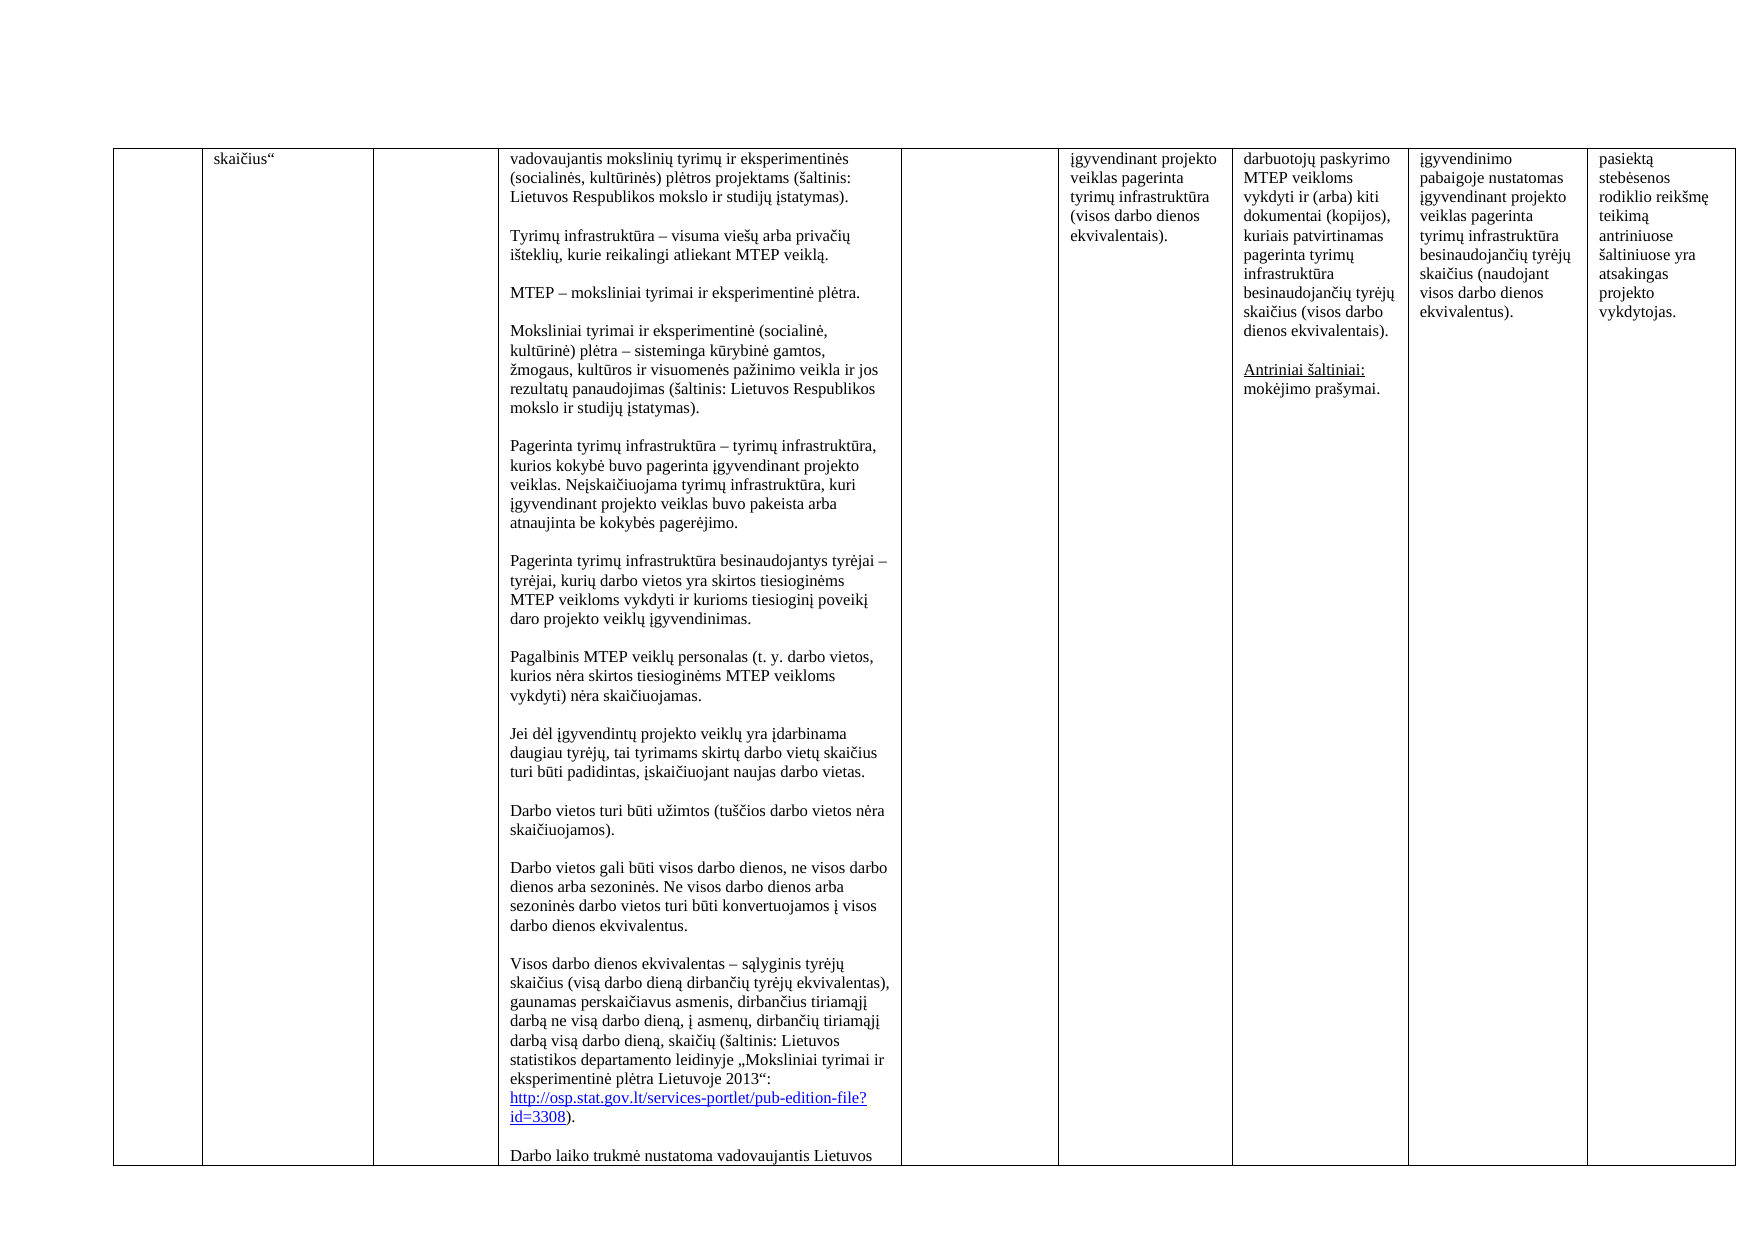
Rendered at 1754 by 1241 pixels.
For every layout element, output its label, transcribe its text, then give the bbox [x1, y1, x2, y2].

table_cell [374, 149, 498, 1164]
table_cell įgyvendinant projekto veiklas pagerinta tyrimų infrastruktūra (visos darbo dienos ekvivalentais). [1059, 149, 1232, 1164]
table_cell įgyvendinimo pabaigoje nustatomas įgyvendinant projekto veiklas pagerinta tyrimų infrastruktūra besinaudojančių tyrėjų skaičius (naudojant visos darbo dienos ekvivalentus). [1409, 149, 1587, 1164]
table_cell pasiektą stebėsenos rodiklio reikšmę teikimą antriniuose šaltiniuose yra atsakingas projekto vykdytojas. [1588, 149, 1735, 1164]
table_cell skaičius“ [203, 149, 373, 1164]
table_cell [114, 149, 202, 1164]
table_cell darbuotojų paskyrimo MTEP veikloms vykdyti ir (arba) kiti dokumentai (kopijos), kuriais patvirtinamas pagerinta tyrimų infrastruktūra besinaudojančių tyrėjų skaičius (visos darbo dienos ekvivalentais). Antriniai šaltiniai: mokėjimo prašymai. [1233, 149, 1408, 1164]
table_cell [902, 149, 1058, 1164]
table_cell vadovaujantis mokslinių tyrimų ir eksperimentinės (socialinės, kultūrinės) plėtros projektams (šaltinis: Lietuvos Respublikos mokslo ir studijų įstatymas). Tyrimų infrastruktūra – visuma viešų arba privačių išteklių, kurie reikalingi atliekant MTEP veiklą. MTEP – moksliniai tyrimai ir eksperimentinė plėtra. Moksliniai tyrimai ir eksperimentinė (socialinė, kultūrinė) plėtra – sisteminga kūrybinė gamtos, žmogaus, kultūros ir visuomenės pažinimo veikla ir jos rezultatų panaudojimas (šaltinis: Lietuvos Respublikos mokslo ir studijų įstatymas). Pagerinta tyrimų infrastruktūra – tyrimų infrastruktūra, kurios kokybė buvo pagerinta įgyvendinant projekto veiklas. Neįskaičiuojama tyrimų infrastruktūra, kuri įgyvendinant projekto veiklas buvo pakeista arba atnaujinta be kokybės pagerėjimo. Pagerinta tyrimų infrastruktūra besinaudojantys tyrėjai – tyrėjai, kurių darbo vietos yra skirtos tiesioginėms MTEP veikloms vykdyti ir kurioms tiesioginį poveikį daro projekto veiklų įgyvendinimas. Pagalbinis MTEP veiklų personalas (t. y. darbo vietos, kurios nėra skirtos tiesioginėms MTEP veikloms vykdyti) nėra skaičiuojamas. Jei dėl įgyvendintų projekto veiklų yra įdarbinama daugiau tyrėjų, tai tyrimams skirtų darbo vietų skaičius turi būti padidintas, įskaičiuojant naujas darbo vietas. Darbo vietos turi būti užimtos (tuščios darbo vietos nėra skaičiuojamos). Darbo vietos gali būti visos darbo dienos, ne visos darbo dienos arba sezoninės. Ne visos darbo dienos arba sezoninės darbo vietos turi būti konvertuojamos į visos darbo dienos ekvivalentus. Visos darbo dienos ekvivalentas – sąlyginis tyrėjų skaičius (visą darbo dieną dirbančių tyrėjų ekvivalentas), gaunamas perskaičiavus asmenis, dirbančius tiriamąjį darbą ne visą darbo dieną, į asmenų, dirbančių tiriamąjį darbą visą darbo dieną, skaičių (šaltinis: Lietuvos statistikos departamento leidinyje „Moksliniai tyrimai ir eksperimentinė plėtra Lietuvoje 2013“: http://osp.stat.gov.lt/services-portlet/pub-edition-file?id=3308). Darbo laiko trukmė nustatoma vadovaujantis Lietuvos [499, 149, 901, 1164]
